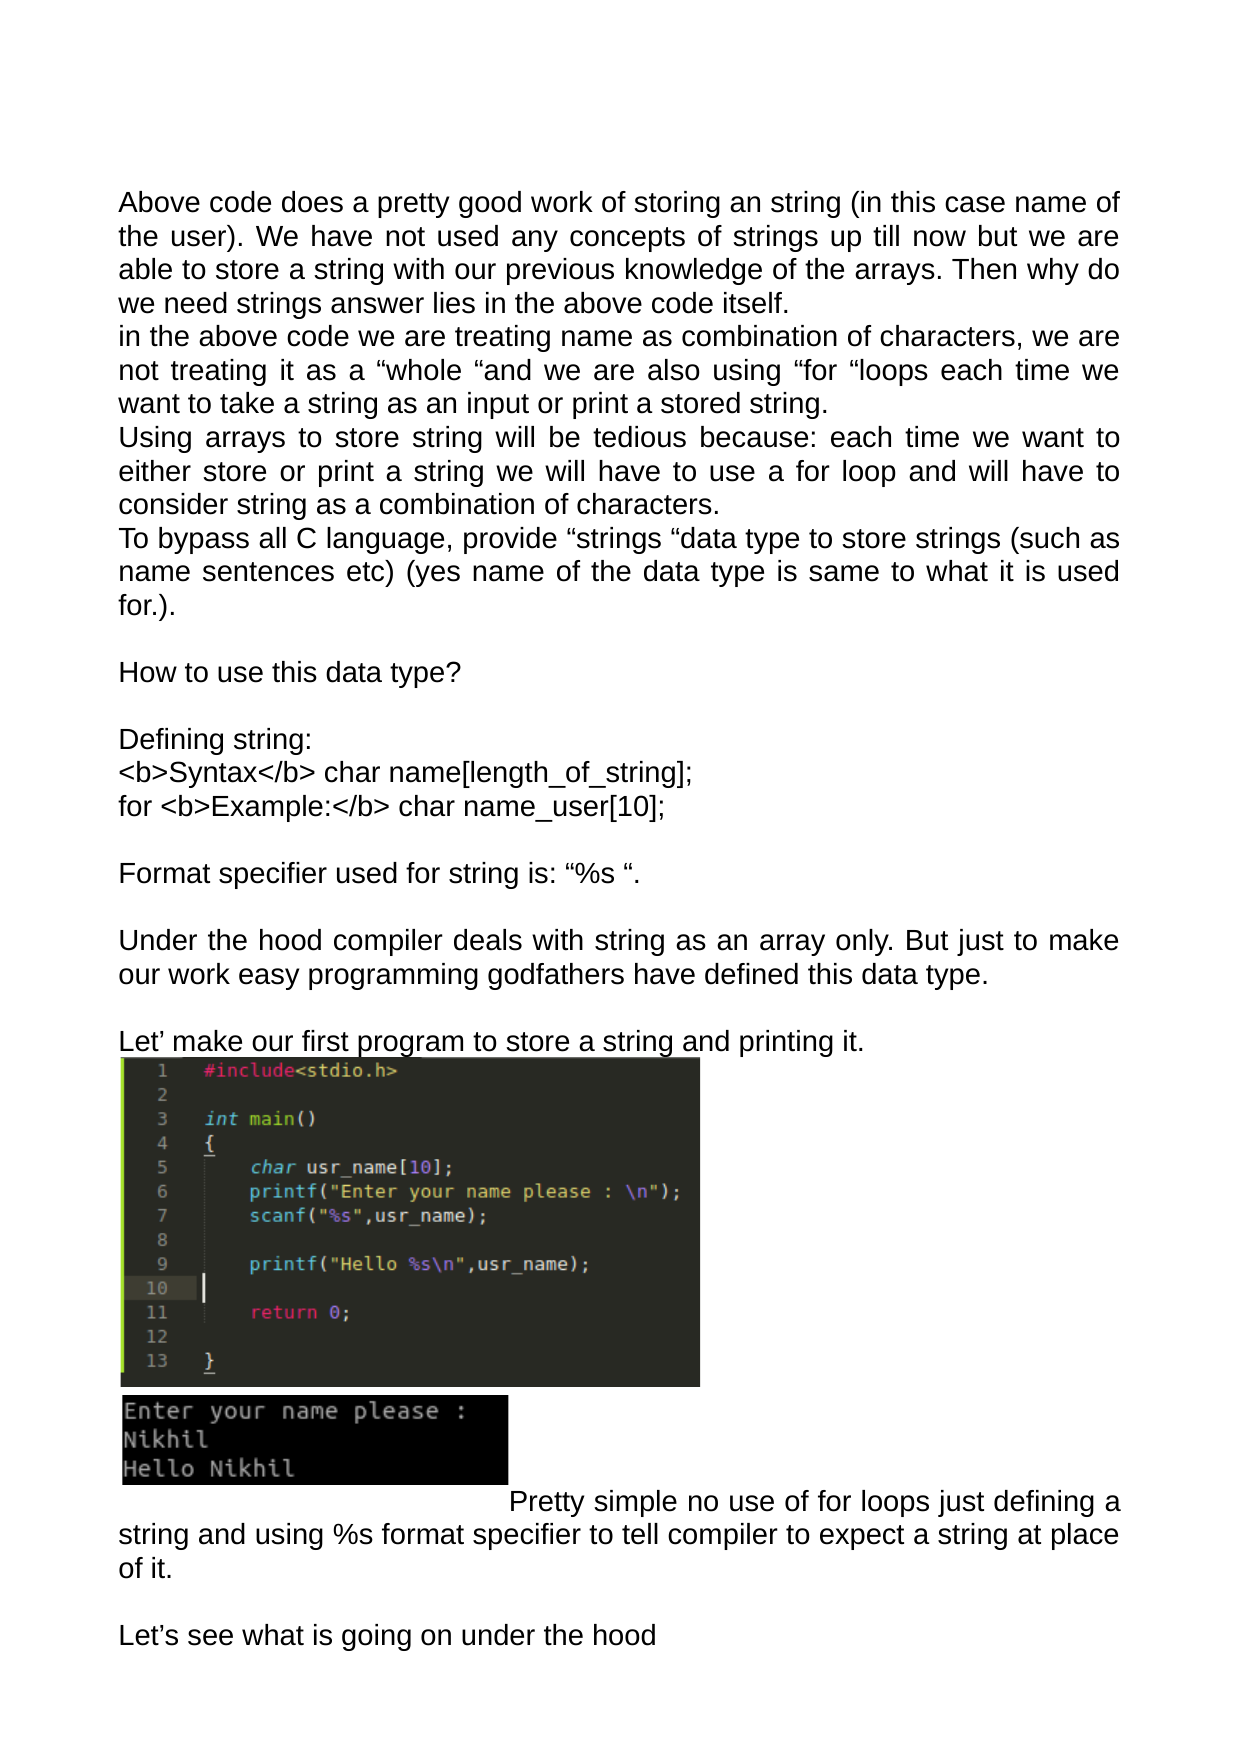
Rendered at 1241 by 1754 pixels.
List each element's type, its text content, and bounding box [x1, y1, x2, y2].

text <b>Syntax</b> char name[length_of_string]; [118, 755, 1122, 789]
text for <b>Example:</b> char name_user[10]; [118, 789, 1122, 822]
text Using arrays to store string will be tedious because: each time we want to either store or print a string we will have to use a for loop and will have to consider string as a combination of characters. [118, 420, 1122, 521]
text in the above code we are treating name as combination of characters, we are not treating it as a “whole “and we are also using “for “loops each time we want to take a string as an input or print a stored string. [118, 319, 1122, 420]
text Format specifier used for string is: “%s “. [118, 856, 1122, 889]
text Let’ make our first program to store a string and printing it. [118, 1024, 1122, 1057]
text To bypass all C language, provide “strings “data type to store strings (such as name sentences etc) (yes name of the data type is same to what it is used for.). [118, 521, 1122, 621]
text How to use this data type? [118, 655, 1122, 688]
text Above code does a pretty good work of storing an string (in this case name of the user). We have not used any concepts of strings up till now but we are able to store a string with our previous knowledge of the arrays. Then why do we need strings answer lies in the above code itself. [118, 185, 1122, 319]
text Under the hood compiler deals with string as an array only. But just to make our work easy programming godfathers have defined this data type. [118, 923, 1122, 990]
text Defining string: [118, 722, 1122, 755]
text Let’s see what is going on under the hood [118, 1618, 1122, 1651]
text Pretty simple no use of for loops just defining a string and using %s format specifier to tell compiler to expect a string at place of it. [118, 1484, 1122, 1584]
